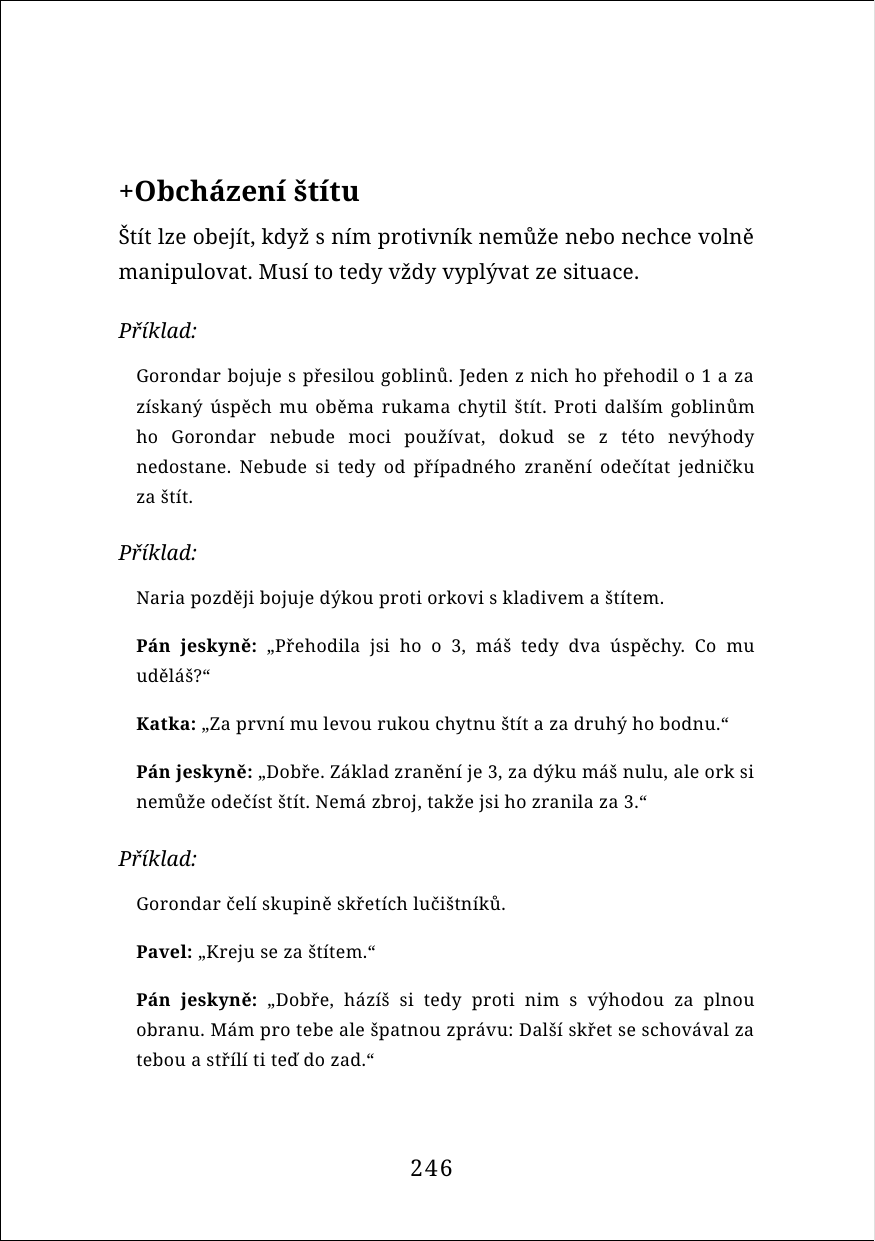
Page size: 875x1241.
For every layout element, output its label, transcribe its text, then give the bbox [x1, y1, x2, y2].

text Pavel: „Kreju se za štítem.“ [136, 939, 756, 963]
text Naria později bojuje dýkou proti orkovi s kladivem a štítem. [136, 586, 756, 610]
text Příklad: [118, 538, 756, 567]
text Gorondar čelí skupině skřetích lučištníků. [136, 891, 756, 915]
text Pán jeskyně: „Přehodila jsi ho o 3, máš tedy dva úspěchy. Co mu uděláš?“ [136, 634, 756, 688]
text Pán jeskyně: „Dobře. Základ zranění je 3, za dýku máš nulu, ale ork si nemůže odečíst štít. Nemá zbroj, takže jsi ho zranila za 3.“ [136, 760, 756, 814]
text Příklad: [118, 317, 756, 345]
text Gorondar bojuje s přesilou goblinů. Jeden z nich ho přehodil o 1 a za získaný úspěch mu oběma rukama chytil štít. Proti dalším goblinům ho Gorondar nebude moci používat, dokud se z této nevýhody nedostane. Nebude si tedy od případného zranění odečítat jedničku za štít. [136, 364, 756, 509]
text Štít lze obejít, když s ním protivník nemůže nebo nechce volně manipulovat. Musí to tedy vždy vyplývat ze situace. [118, 222, 756, 286]
subtitle +Obcházení štítu [118, 172, 756, 210]
text Katka: „Za první mu levou rukou chytnu štít a za druhý ho bodnu.“ [136, 712, 756, 736]
text Pán jeskyně: „Dobře, házíš si tedy proti nim s výhodou za plnou obranu. Mám pro tebe ale špatnou zprávu: Další skřet se schovával za tebou a střílí ti teď do zad.“ [136, 987, 756, 1072]
text Příklad: [118, 844, 756, 872]
